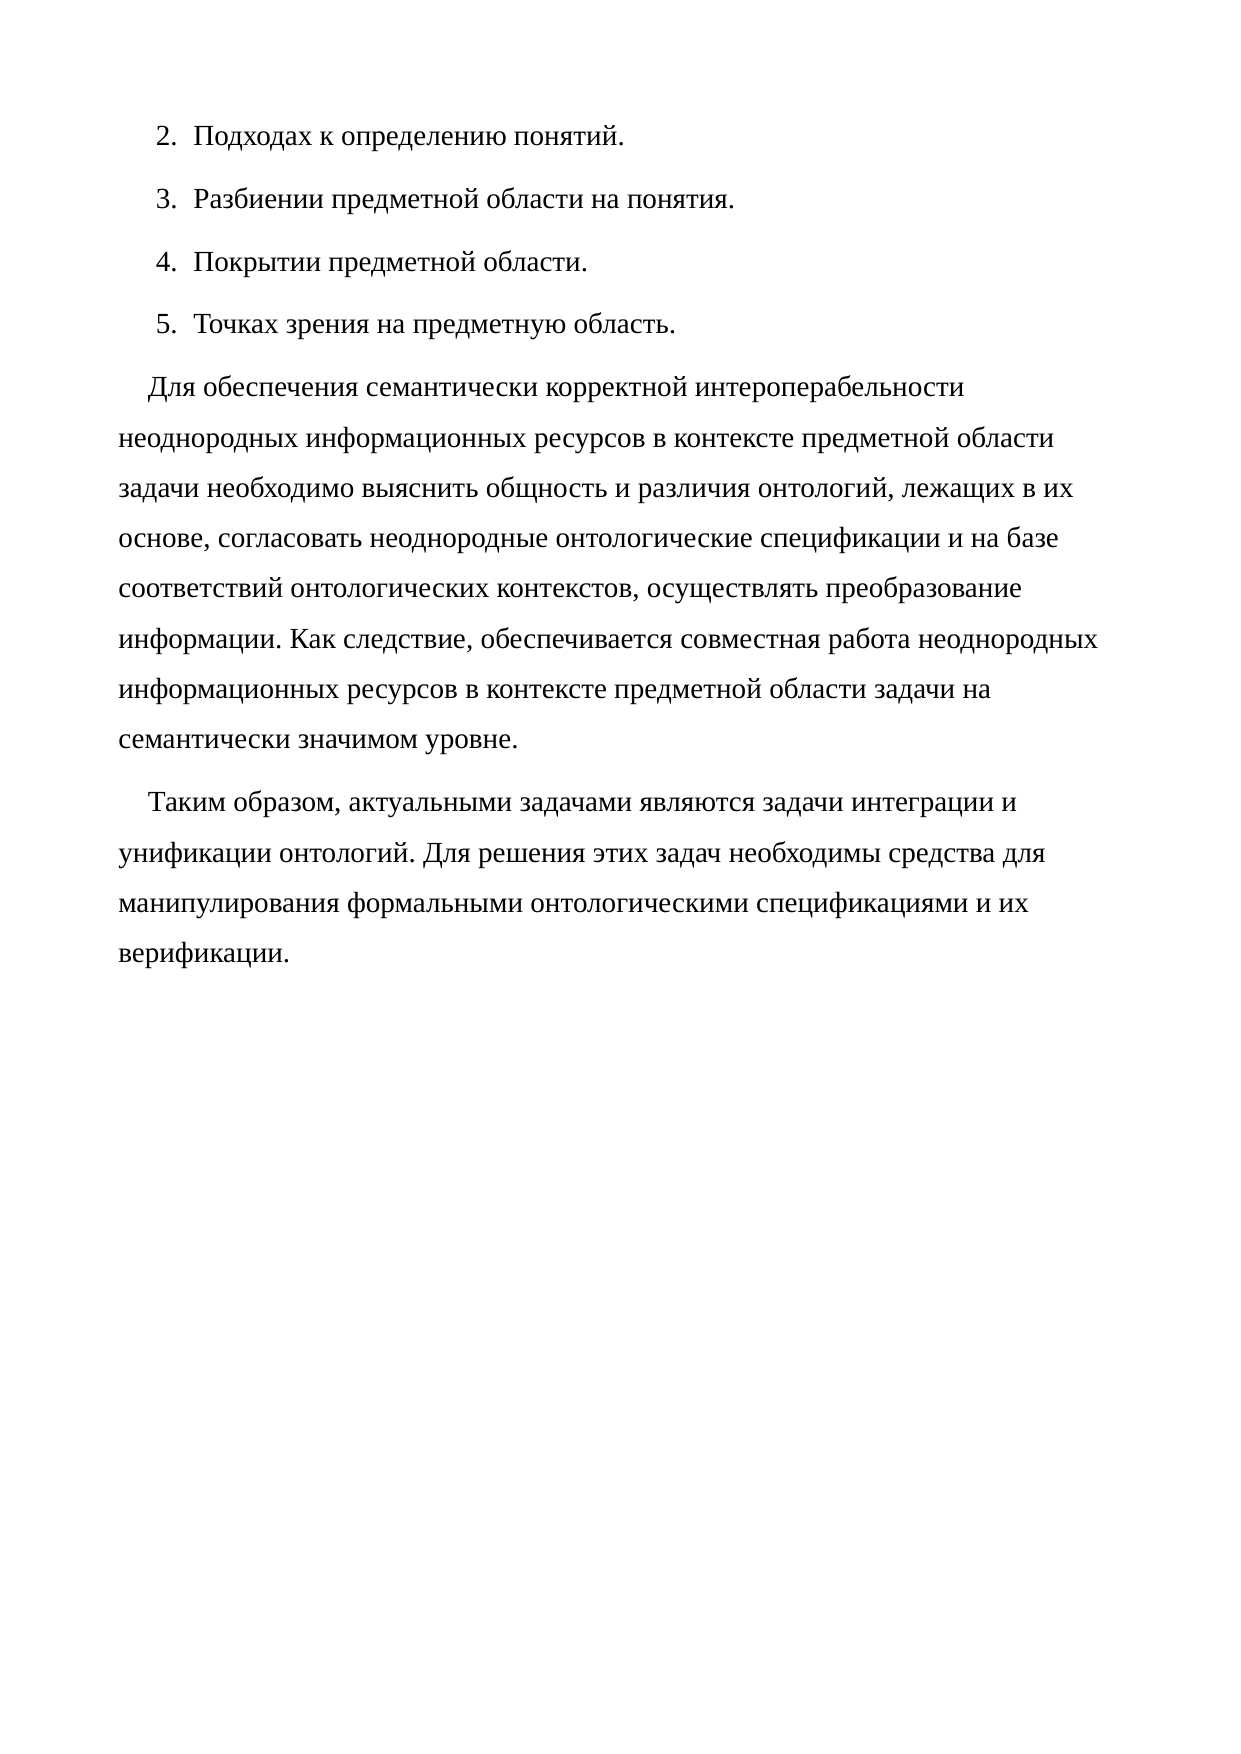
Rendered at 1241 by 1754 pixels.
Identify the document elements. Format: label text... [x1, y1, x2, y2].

text Таким образом, актуальными задачами являются задачи интеграции и унификации онтологий. Для решения этих задач необходимы средства для манипулирования формальными онтологическими спецификациями и их верификации. [118, 784, 1122, 969]
text Для обеспечения семантически корректной интероперабельности неоднородных информационных ресурсов в контексте предметной области задачи необходимо выяснить общность и различия онтологий, лежащих в их основе, согласовать неоднородные онтологические спецификации и на базе соответствий онтологических контекстов, осуществлять преобразование информации. Как следствие, обеспечивается совместная работа неоднородных информационных ресурсов в контексте предметной области задачи на семантически значимом уровне. [118, 369, 1122, 755]
list Подходах к определению понятий. [156, 118, 1122, 152]
list Разбиении предметной области на понятия. [156, 181, 1122, 214]
list Точках зрения на предметную область. [156, 307, 1122, 340]
list Покрытии предметной области. [156, 244, 1122, 277]
